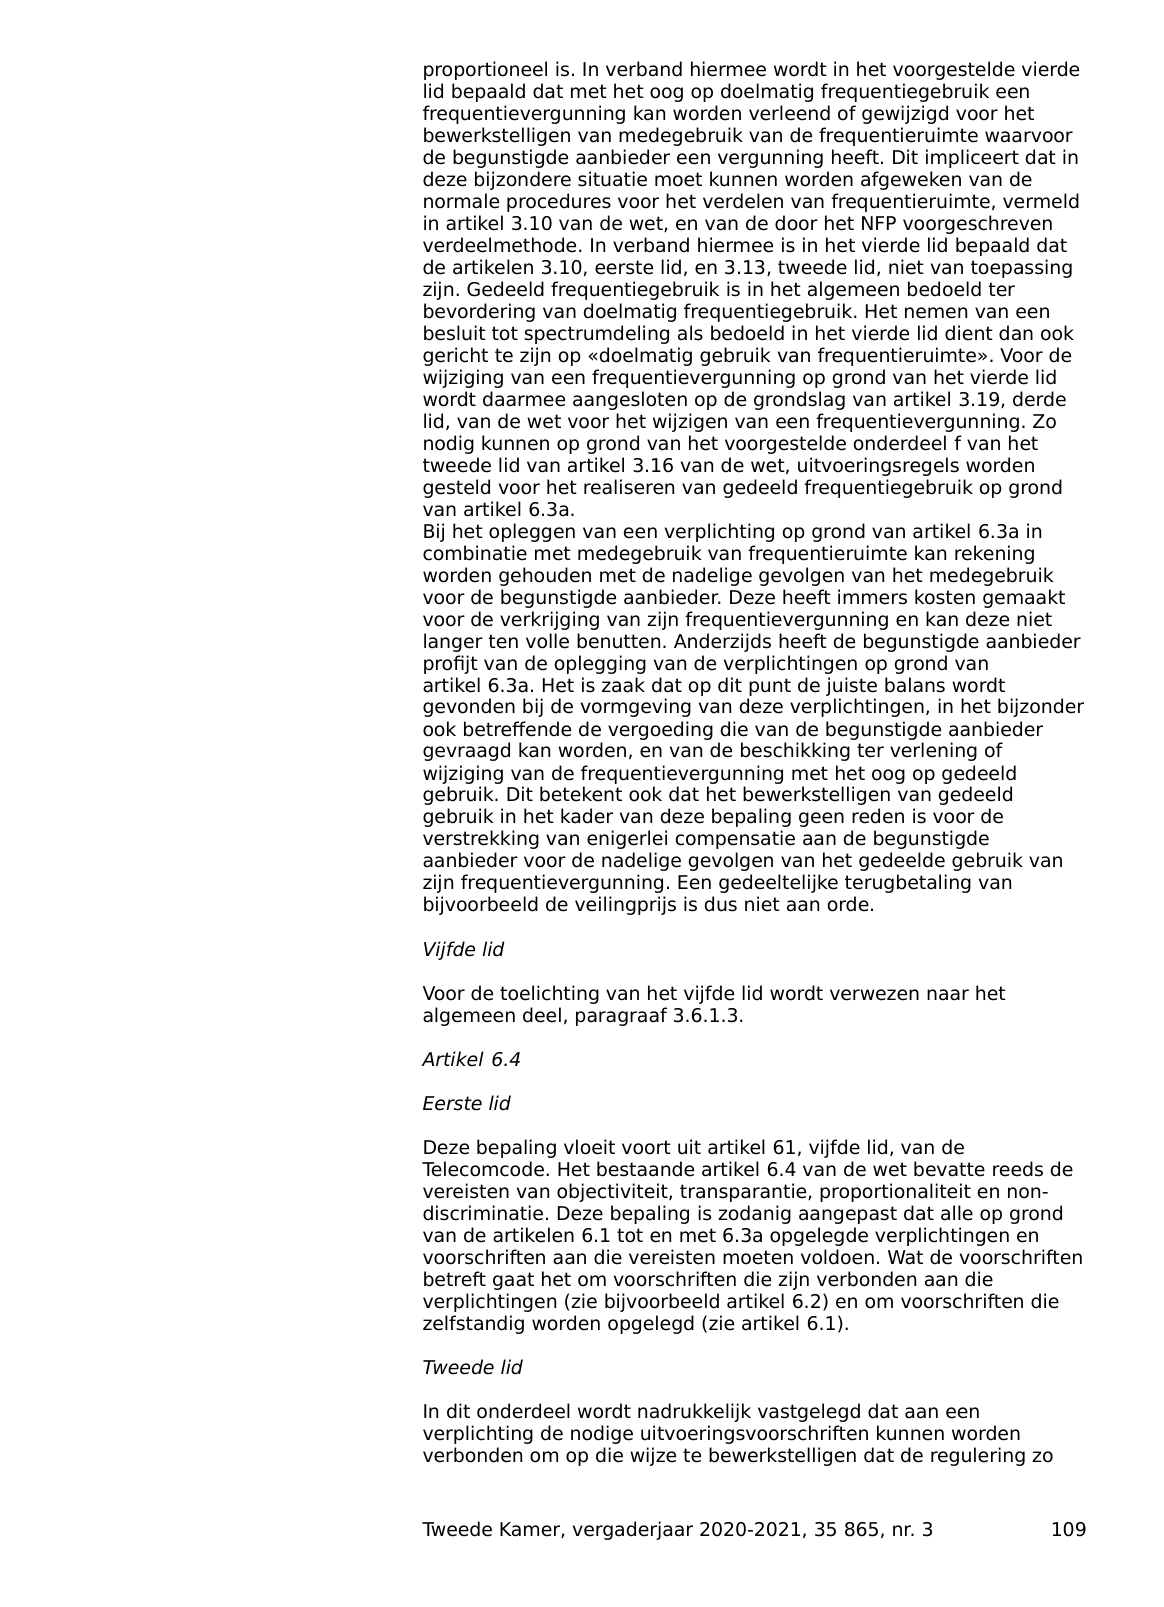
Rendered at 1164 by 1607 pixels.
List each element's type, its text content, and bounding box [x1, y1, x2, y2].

text Deze bepaling vloeit voort uit artikel 61, vijfde lid, van de Telecomcode. Het bestaande artikel 6.4 van de wet bevatte reeds de vereisten van objectiviteit, transparantie, proportionaliteit en non-discriminatie. Deze bepaling is zodanig aangepast dat alle op grond van de artikelen 6.1 tot en met 6.3a opgelegde verplichtingen en voorschriften aan die vereisten moeten voldoen. Wat de voorschriften betreft gaat het om voorschriften die zijn verbonden aan die verplichtingen (zie bijvoorbeeld artikel 6.2) en om voorschriften die zelfstandig worden opgelegd (zie artikel 6.1). [422, 1137, 1087, 1335]
subtitle Eerste lid [422, 1093, 1087, 1115]
text Voor de toelichting van het vijfde lid wordt verwezen naar het algemeen deel, paragraaf 3.6.1.3. [422, 983, 1087, 1027]
text Bij het opleggen van een verplichting op grond van artikel 6.3a in combinatie met medegebruik van frequentieruimte kan rekening worden gehouden met de nadelige gevolgen van het medegebruik voor de begunstigde aanbieder. Deze heeft immers kosten gemaakt voor de verkrijging van zijn frequentievergunning en kan deze niet langer ten volle benutten. Anderzijds heeft de begunstigde aanbieder profijt van de oplegging van de verplichtingen op grond van artikel 6.3a. Het is zaak dat op dit punt de juiste balans wordt gevonden bij de vormgeving van deze verplichtingen, in het bijzonder ook betreffende de vergoeding die van de begunstigde aanbieder gevraagd kan worden, en van de beschikking ter verlening of wijziging van de frequentievergunning met het oog op gedeeld gebruik. Dit betekent ook dat het bewerkstelligen van gedeeld gebruik in het kader van deze bepaling geen reden is voor de verstrekking van enigerlei compensatie aan de begunstigde aanbieder voor de nadelige gevolgen van het gedeelde gebruik van zijn frequentievergunning. Een gedeeltelijke terugbetaling van bijvoorbeeld de veilingprijs is dus niet aan orde. [422, 521, 1087, 916]
text In dit onderdeel wordt nadrukkelijk vastgelegd dat aan een verplichting de nodige uitvoeringsvoorschriften kunnen worden verbonden om op die wijze te bewerkstelligen dat de regulering zo [422, 1401, 1087, 1467]
text proportioneel is. In verband hiermee wordt in het voorgestelde vierde lid bepaald dat met het oog op doelmatig frequentiegebruik een frequentievergunning kan worden verleend of gewijzigd voor het bewerkstelligen van medegebruik van de frequentieruimte waarvoor de begunstigde aanbieder een vergunning heeft. Dit impliceert dat in deze bijzondere situatie moet kunnen worden afgeweken van de normale procedures voor het verdelen van frequentieruimte, vermeld in artikel 3.10 van de wet, en van de door het NFP voorgeschreven verdeelmethode. In verband hiermee is in het vierde lid bepaald dat de artikelen 3.10, eerste lid, en 3.13, tweede lid, niet van toepassing zijn. Gedeeld frequentiegebruik is in het algemeen bedoeld ter bevordering van doelmatig frequentiegebruik. Het nemen van een besluit tot spectrumdeling als bedoeld in het vierde lid dient dan ook gericht te zijn op «doelmatig gebruik van frequentieruimte». Voor de wijziging van een frequentievergunning op grond van het vierde lid wordt daarmee aangesloten op de grondslag van artikel 3.19, derde lid, van de wet voor het wijzigen van een frequentievergunning. Zo nodig kunnen op grond van het voorgestelde onderdeel f van het tweede lid van artikel 3.16 van de wet, uitvoeringsregels worden gesteld voor het realiseren van gedeeld frequentiegebruik op grond van artikel 6.3a. [422, 59, 1087, 521]
subtitle Tweede lid [422, 1357, 1087, 1379]
subtitle Vijfde lid [422, 938, 1087, 960]
subtitle Artikel 6.4 [422, 1049, 1087, 1071]
